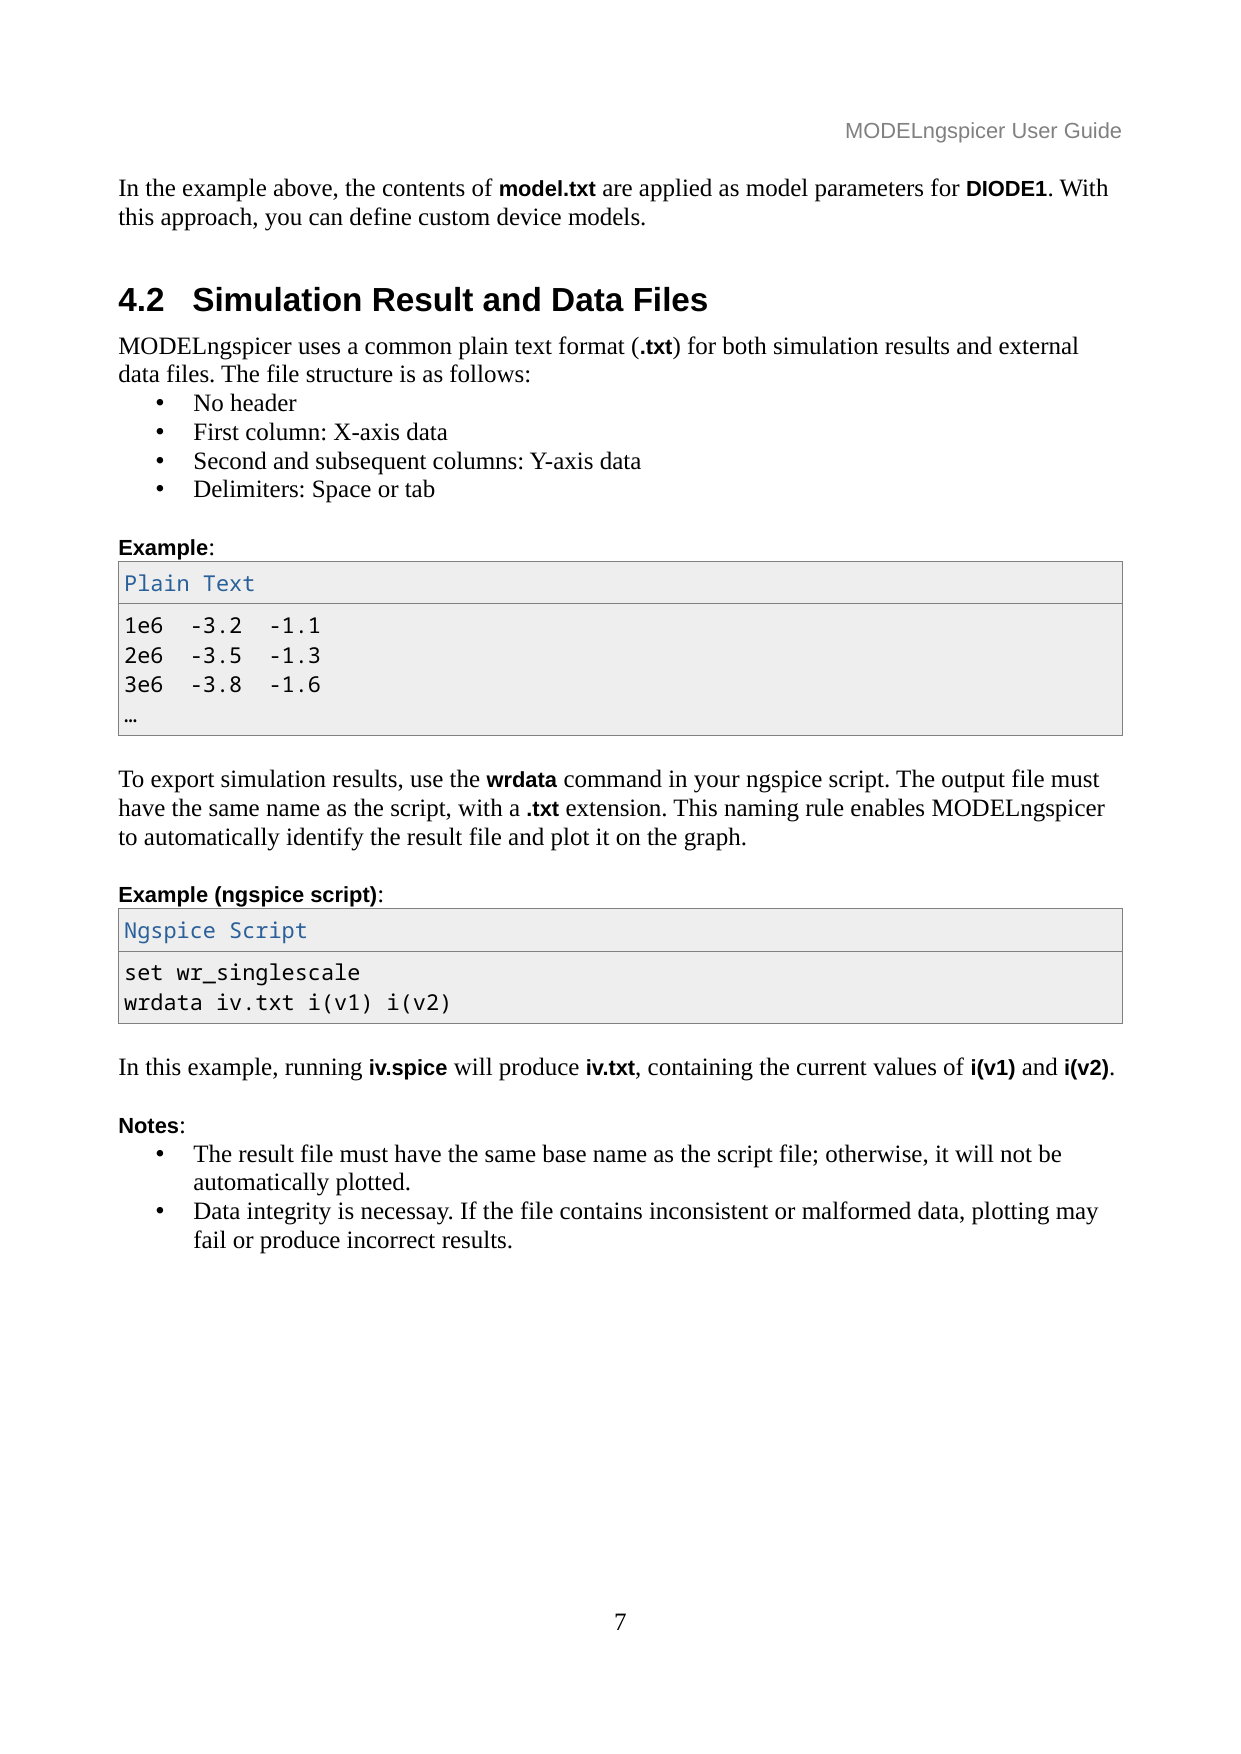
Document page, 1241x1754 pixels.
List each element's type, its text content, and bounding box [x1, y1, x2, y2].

table_cell set wr_singlescale wrdata iv.txt i(v1) i(v2) [119, 952, 1122, 1023]
table_cell 1e6 -3.2 -1.1 2e6 -3.5 -1.3 3e6 -3.8 -1.6 … [119, 604, 1122, 735]
text Example (ngspice script): [118, 879, 1122, 908]
list First column: X-axis data [156, 417, 1122, 446]
list Delimiters: Space or tab [156, 474, 1122, 503]
text Example: [118, 532, 1122, 561]
text To export simulation results, use the wrdata command in your ngspice script. The output file must have the same name as the script, with a .txt extension. This naming rule enables MODELngspicer to automatically identify the result file and plot it on the graph. [118, 764, 1122, 851]
text In this example, running iv.spice will produce iv.txt, containing the current values of i(v1) and i(v2). [118, 1052, 1122, 1081]
table_header Ngspice Script [119, 909, 1122, 951]
subtitle Simulation Result and Data Files [118, 280, 1122, 318]
list The result file must have the same base name as the script file; otherwise, it will not be automatically plotted. [156, 1139, 1122, 1196]
text In the example above, the contents of model.txt are applied as model parameters for DIODE1. With this approach, you can define custom device models. [118, 173, 1122, 230]
text Notes: [118, 1110, 1122, 1139]
list No header [156, 388, 1122, 417]
list Data integrity is necessay. If the file contains inconsistent or malformed data, plotting may fail or produce incorrect results. [156, 1196, 1122, 1254]
list Second and subsequent columns: Y-axis data [156, 446, 1122, 474]
text MODELngspicer uses a common plain text format (.txt) for both simulation results and external data files. The file structure is as follows: [118, 331, 1122, 388]
table_header Plain Text [119, 562, 1122, 603]
